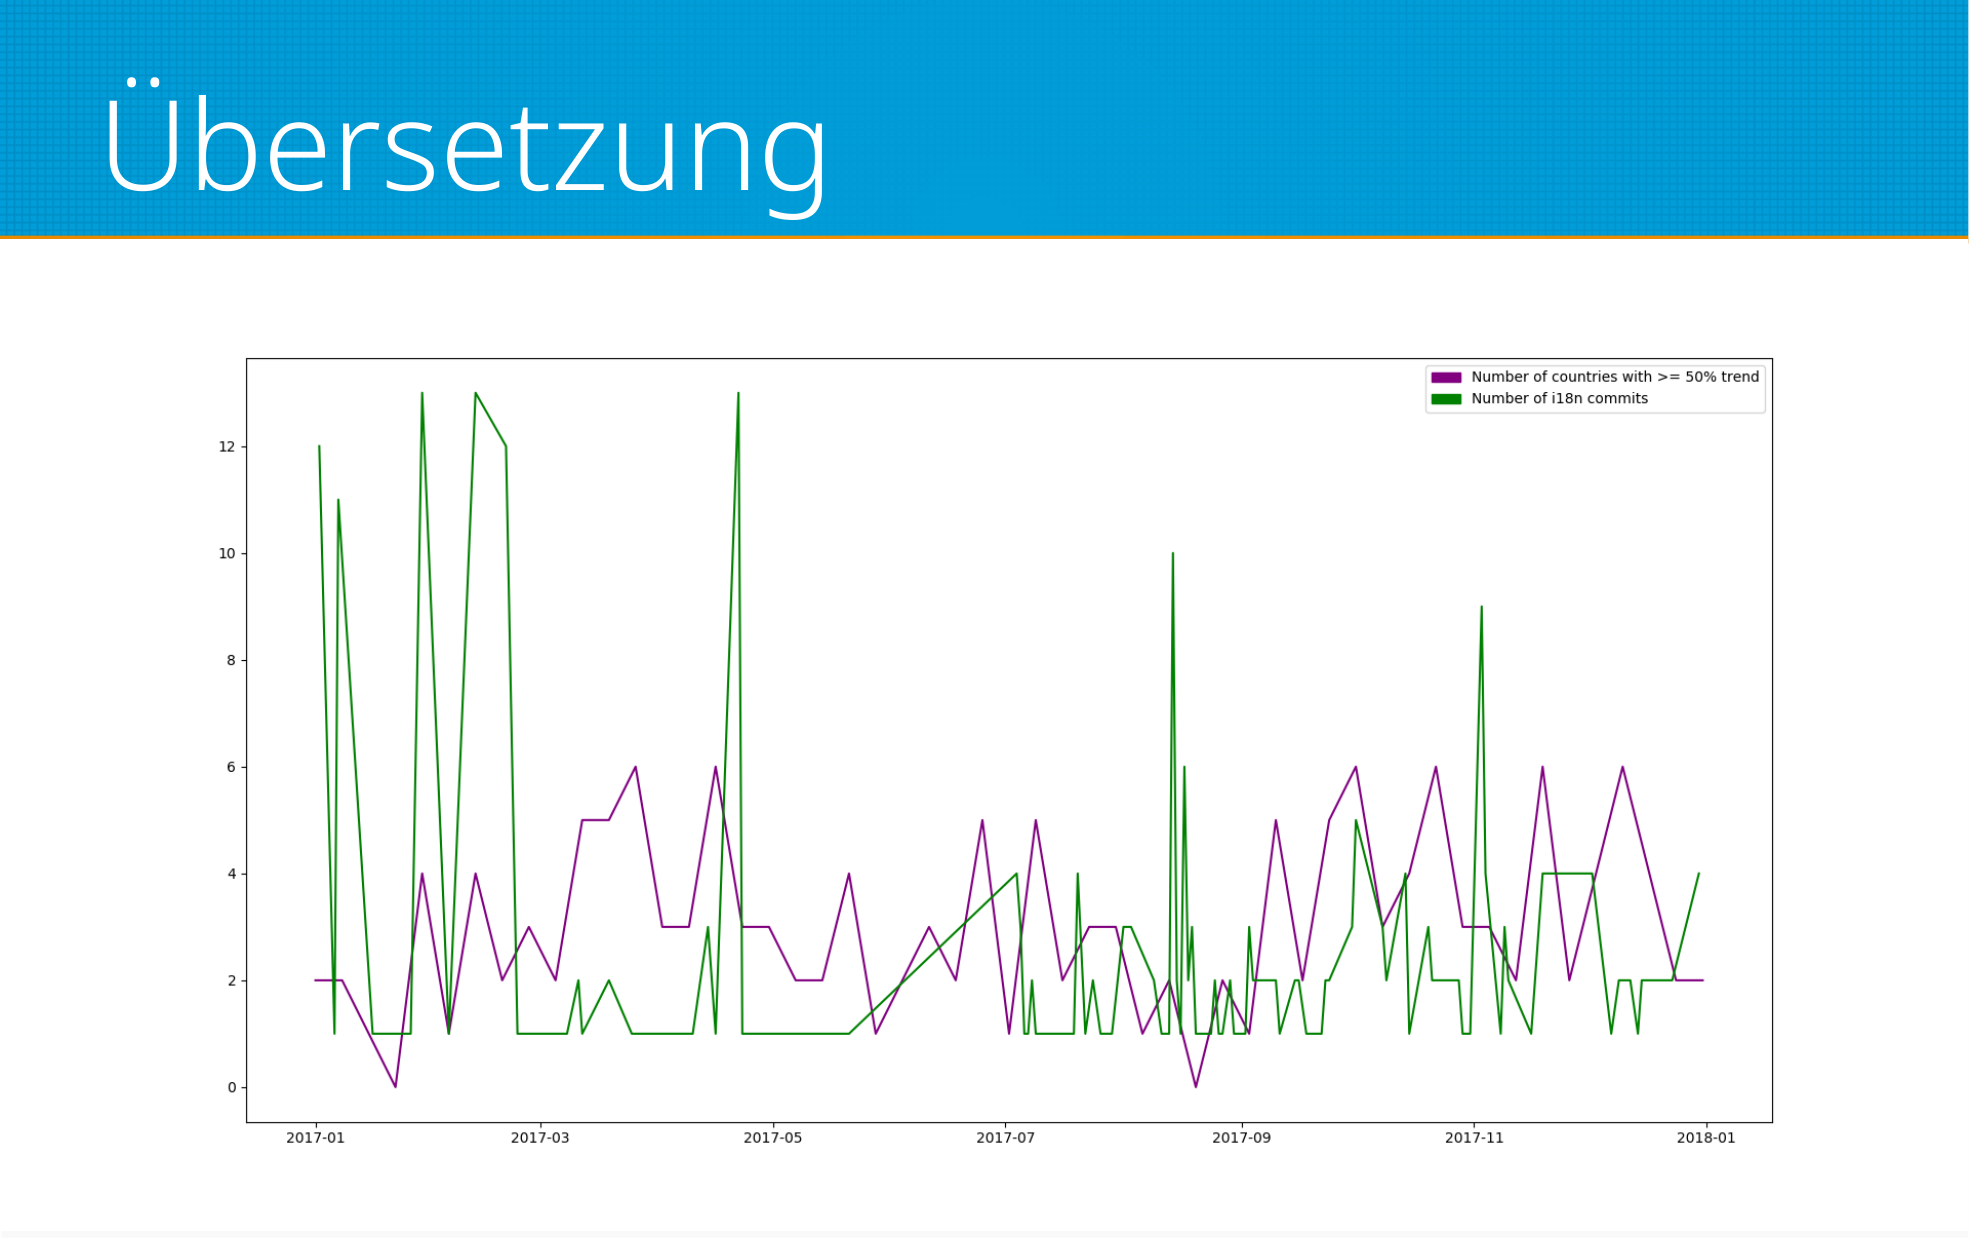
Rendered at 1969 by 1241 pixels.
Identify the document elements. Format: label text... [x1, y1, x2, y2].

title Übersetzung [98, 19, 1870, 227]
picture [0, 236, 1969, 1241]
